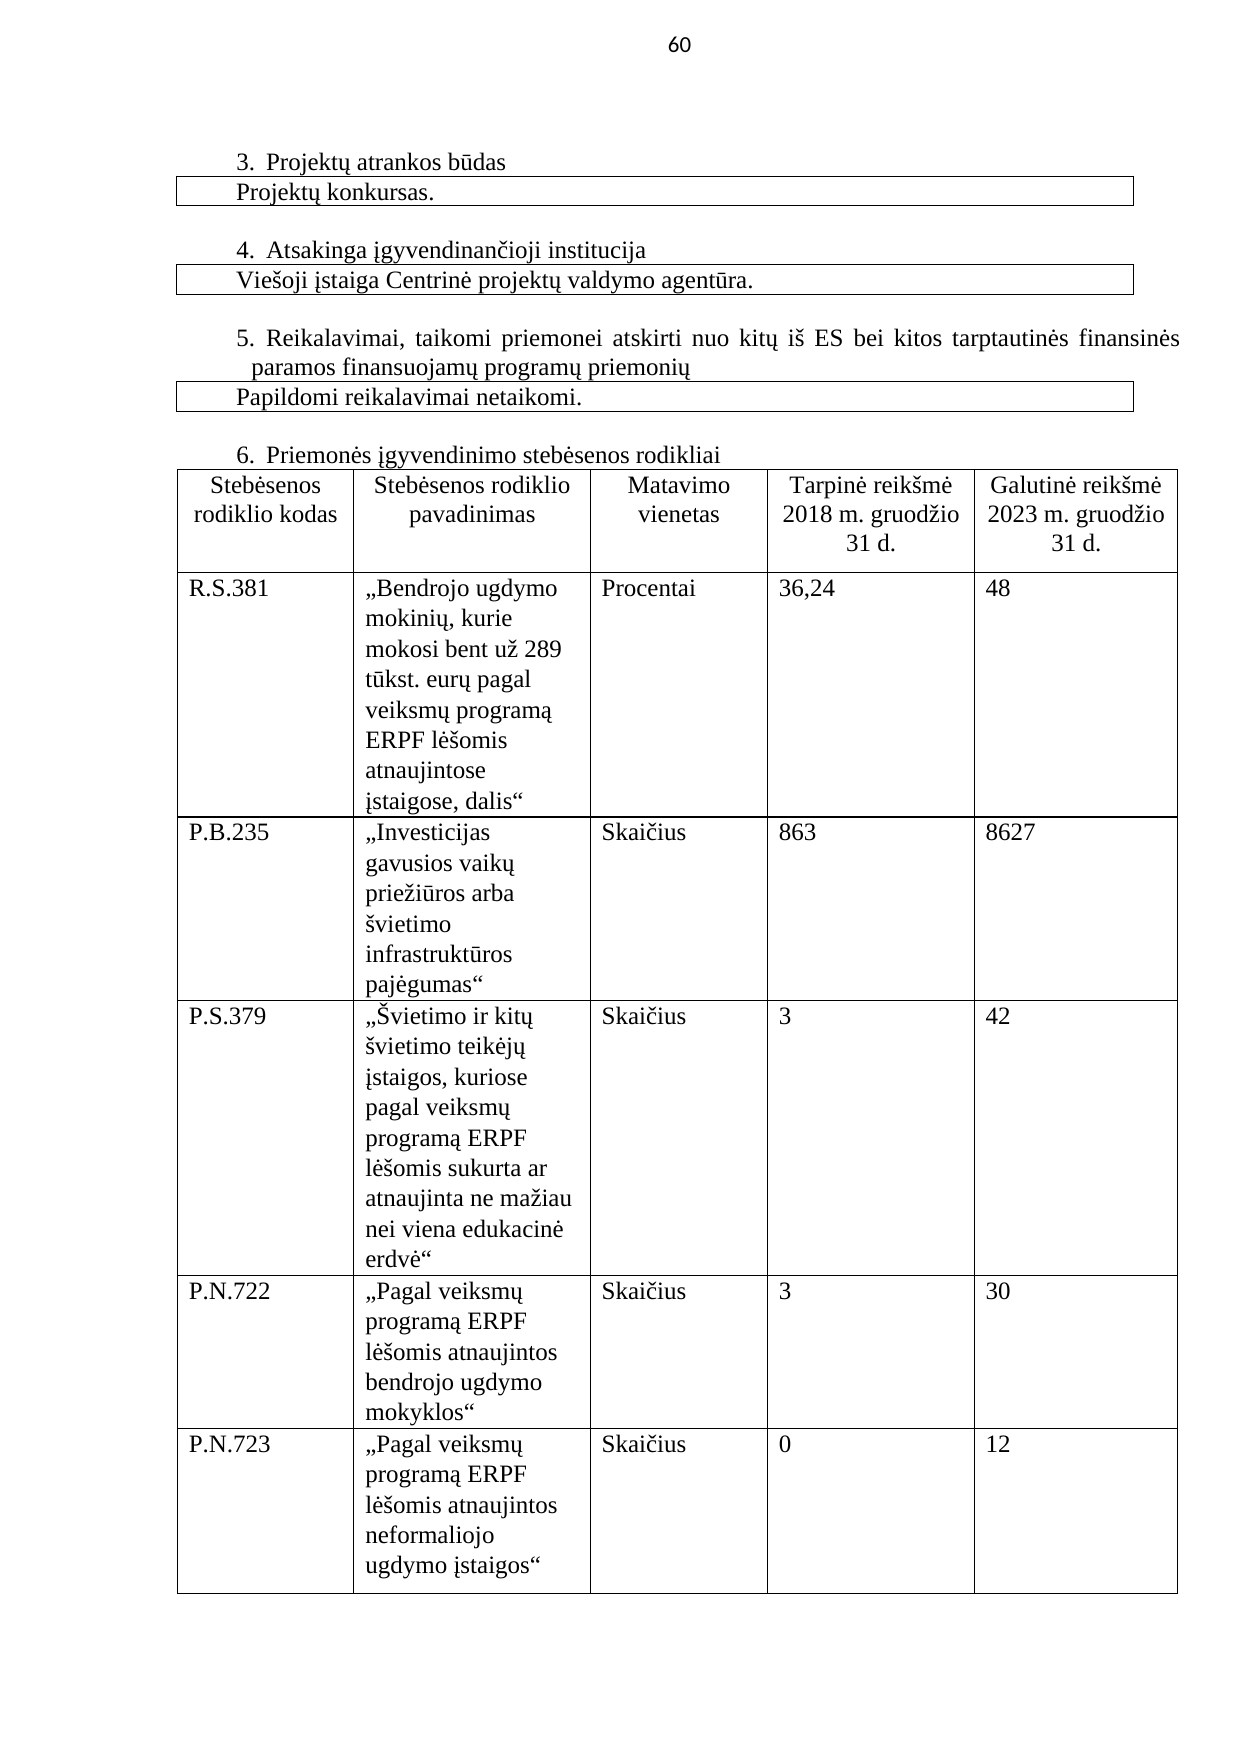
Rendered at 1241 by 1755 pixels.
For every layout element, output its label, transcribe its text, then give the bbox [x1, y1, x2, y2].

text 3. Projektų atrankos būdas [236, 147, 1181, 176]
text 6. Priemonės įgyvendinimo stebėsenos rodikliai [177, 441, 1181, 469]
table_cell 48 [975, 573, 1177, 816]
table_cell 8627 [975, 818, 1177, 1000]
table_cell P.B.235 [178, 818, 353, 1000]
table_cell R.S.381 [178, 573, 353, 816]
table_cell Skaičius [591, 1429, 767, 1592]
text 4. Atsakinga įgyvendinančioji institucija [236, 235, 1181, 264]
table_cell 12 [975, 1429, 1177, 1592]
table_cell 3 [768, 1001, 974, 1275]
table_cell P.N.723 [178, 1429, 353, 1592]
table_cell 36,24 [768, 573, 974, 816]
table_cell 0 [768, 1429, 974, 1592]
text 5. Reikalavimai, taikomi priemonei atskirti nuo kitų iš ES bei kitos tarptautinės finansinės paramos finansuojamų programų priemonių [236, 323, 1181, 381]
table_cell „Bendrojo ugdymo mokinių, kurie mokosi bent už 289 tūkst. eurų pagal veiksmų programą ERPF lėšomis atnaujintose įstaigose, dalis“ [354, 573, 590, 816]
table_header Viešoji įstaiga Centrinė projektų valdymo agentūra. [177, 265, 1133, 294]
table_header Papildomi reikalavimai netaikomi. [177, 382, 1133, 411]
table_header Tarpinė reikšmė 2018 m. gruodžio 31 d. [768, 470, 974, 572]
table_cell 30 [975, 1276, 1177, 1428]
table_cell Skaičius [591, 1276, 767, 1428]
table_cell „Investicijas gavusios vaikų priežiūros arba švietimo infrastruktūros pajėgumas“ [354, 818, 590, 1000]
table_cell 3 [768, 1276, 974, 1428]
table_cell Skaičius [591, 818, 767, 1000]
table_header Projektų konkursas. [177, 177, 1133, 205]
table_header Matavimo vienetas [591, 470, 767, 572]
table_header Galutinė reikšmė 2023 m. gruodžio 31 d. [975, 470, 1177, 572]
table_cell P.S.379 [178, 1001, 353, 1275]
table_cell 42 [975, 1001, 1177, 1275]
table_cell „Švietimo ir kitų švietimo teikėjų įstaigos, kuriose pagal veiksmų programą ERPF lėšomis sukurta ar atnaujinta ne mažiau nei viena edukacinė erdvė“ [354, 1001, 590, 1275]
table_cell „Pagal veiksmų programą ERPF lėšomis atnaujintos neformaliojo ugdymo įstaigos“ [354, 1429, 590, 1592]
table_cell Skaičius [591, 1001, 767, 1275]
table_header Stebėsenos rodiklio kodas [178, 470, 353, 572]
table_cell P.N.722 [178, 1276, 353, 1428]
table_cell 863 [768, 818, 974, 1000]
table_header Stebėsenos rodiklio pavadinimas [354, 470, 590, 572]
table_cell Procentai [591, 573, 767, 816]
table_cell „Pagal veiksmų programą ERPF lėšomis atnaujintos bendrojo ugdymo mokyklos“ [354, 1276, 590, 1428]
